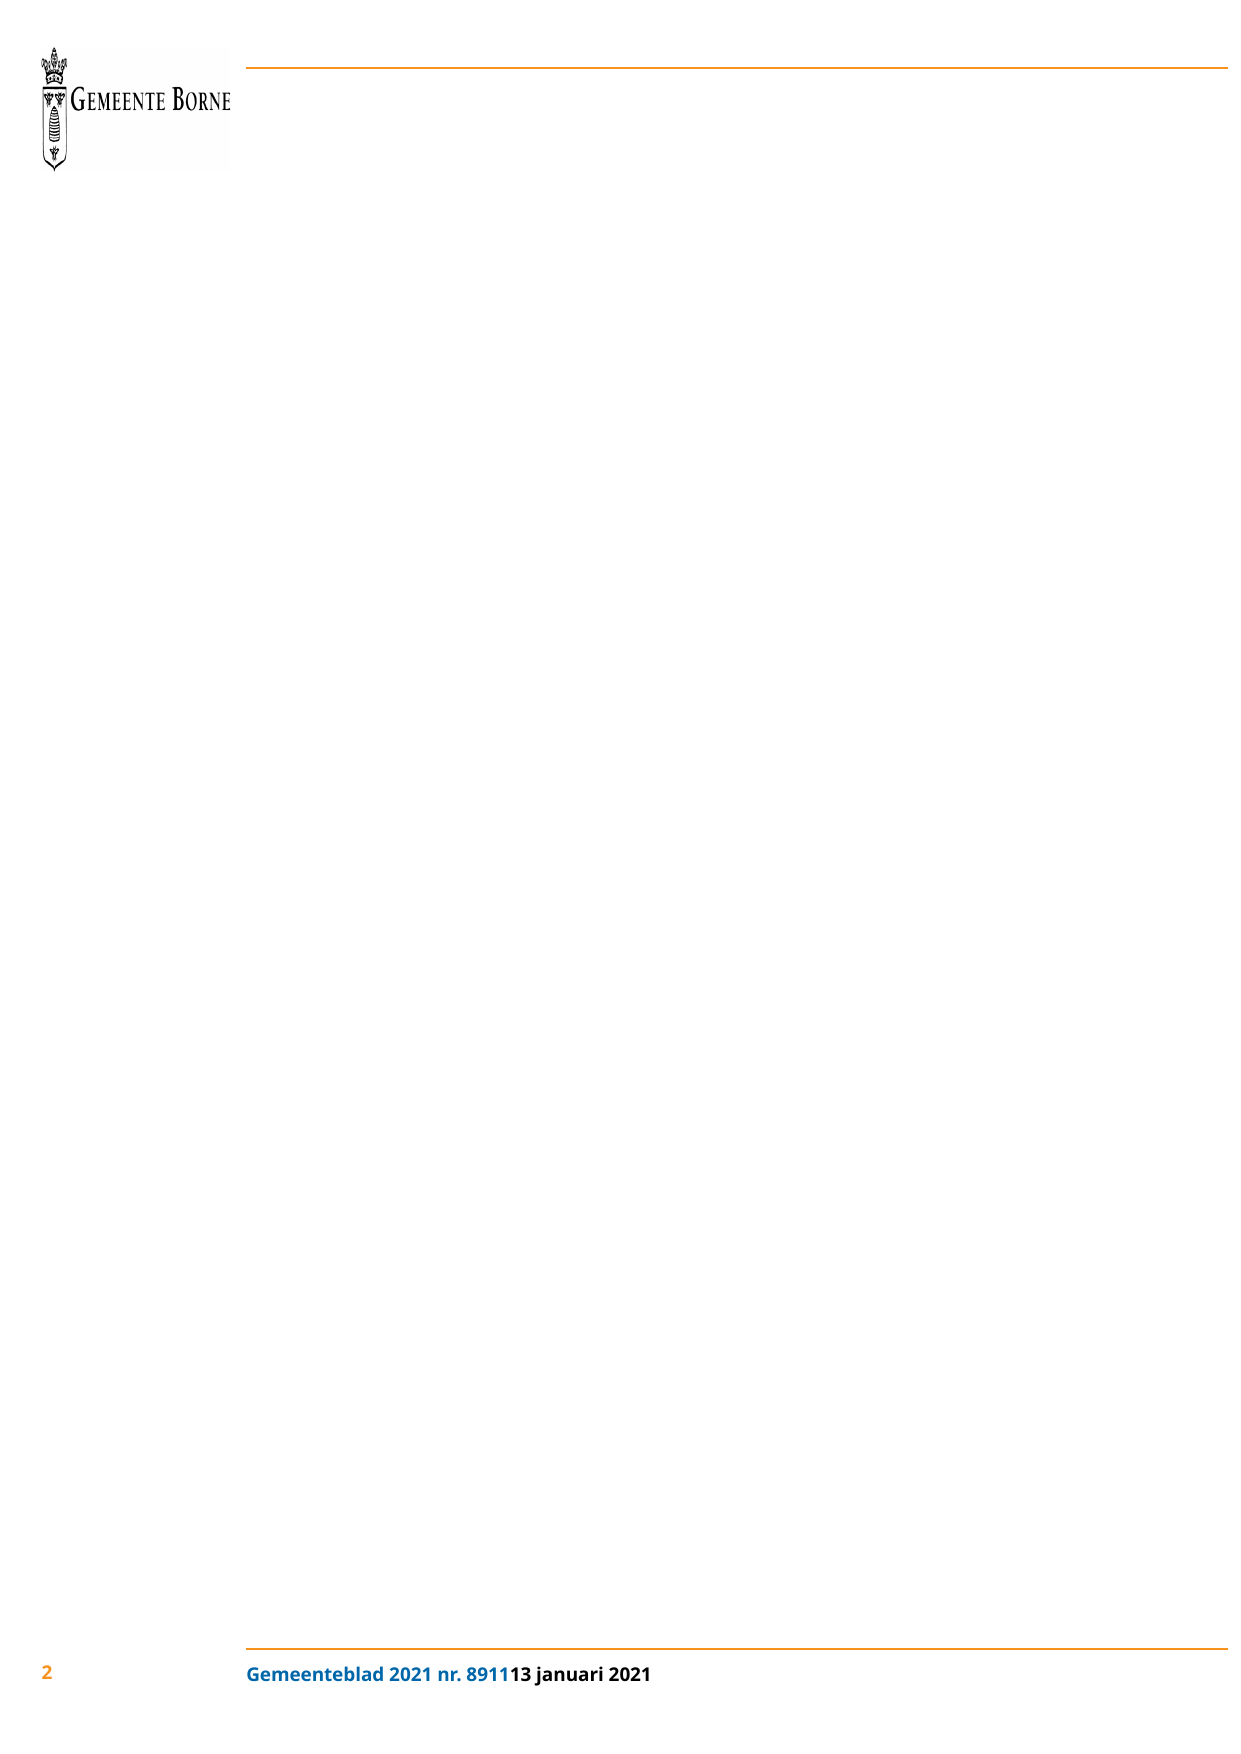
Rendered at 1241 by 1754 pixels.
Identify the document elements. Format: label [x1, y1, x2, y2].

picture [41, 47, 231, 172]
